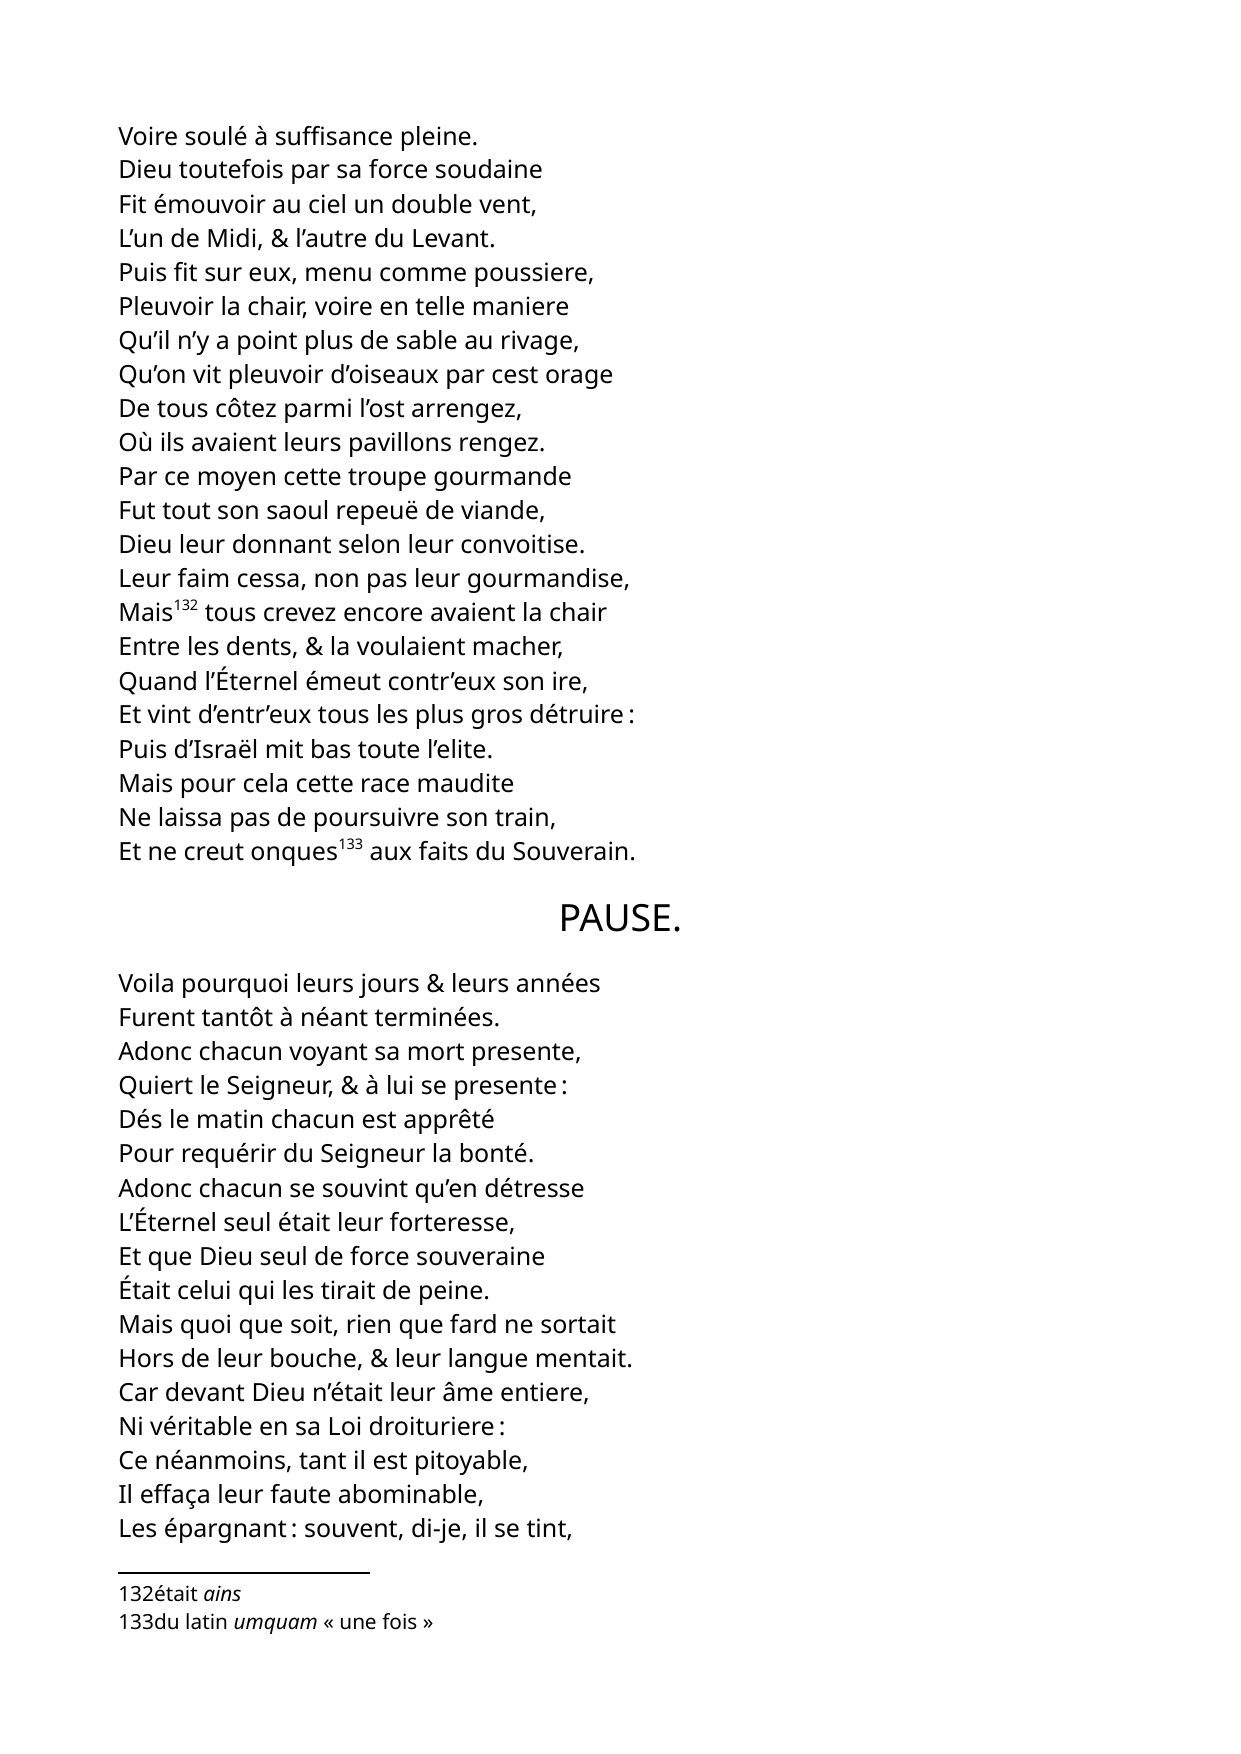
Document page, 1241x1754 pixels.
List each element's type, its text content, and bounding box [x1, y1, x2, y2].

text L’un de Midi, & l’autre du Levant. [118, 220, 1122, 254]
text Pleuvoir la chair, voire en telle maniere [118, 288, 1122, 322]
text Quiert le Seigneur, & à lui se presente : [118, 1068, 1122, 1102]
text PAUSE. [118, 891, 1122, 942]
text Où ils avaient leurs pavillons rengez. [118, 425, 1122, 459]
text Voila pourquoi leurs jours & leurs années [118, 966, 1122, 1000]
text Et ne creut onques aux faits du Souverain. [118, 833, 1122, 867]
text Mais tous crevez encore avaient la chair [118, 595, 1122, 629]
text De tous côtez parmi l’ost arrengez, [118, 391, 1122, 425]
text Hors de leur bouche, & leur langue mentait. [118, 1341, 1122, 1374]
text Puis d’Israël mit bas toute l’elite. [118, 731, 1122, 765]
text Voire soulé à suffisance pleine. [118, 118, 1122, 152]
text Mais pour cela cette race maudite [118, 765, 1122, 799]
text Les épargnant : souvent, di-je, il se tint, [118, 1511, 1122, 1545]
text Adonc chacun voyant sa mort presente, [118, 1034, 1122, 1068]
text Il effaça leur faute abominable, [118, 1477, 1122, 1511]
text Ni véritable en sa Loi droituriere : [118, 1409, 1122, 1443]
text Adonc chacun se souvint qu’en détresse [118, 1170, 1122, 1204]
text Ce néanmoins, tant il est pitoyable, [118, 1443, 1122, 1477]
text Fit émouvoir au ciel un double vent, [118, 186, 1122, 220]
text Dieu toutefois par sa force soudaine [118, 152, 1122, 186]
text Et vint d’entr’eux tous les plus gros détruire : [118, 697, 1122, 731]
text Car devant Dieu n’était leur âme entiere, [118, 1374, 1122, 1409]
text Était celui qui les tirait de peine. [118, 1272, 1122, 1306]
text Qu’on vit pleuvoir d’oiseaux par cest orage [118, 357, 1122, 391]
text Leur faim cessa, non pas leur gourmandise, [118, 561, 1122, 595]
text Dieu leur donnant selon leur convoitise. [118, 527, 1122, 561]
text L’Éternel seul était leur forteresse, [118, 1204, 1122, 1238]
text Mais quoi que soit, rien que fard ne sortait [118, 1306, 1122, 1341]
text était ains [118, 1579, 1122, 1607]
text Qu’il n’y a point plus de sable au rivage, [118, 322, 1122, 357]
text Dés le matin chacun est apprêté [118, 1102, 1122, 1136]
text Fut tout son saoul repeuë de viande, [118, 493, 1122, 527]
text Pour requérir du Seigneur la bonté. [118, 1136, 1122, 1170]
text du latin umquam « une fois » [118, 1607, 1122, 1636]
text Par ce moyen cette troupe gourmande [118, 459, 1122, 493]
text Quand l’Éternel émeut contr’eux son ire, [118, 663, 1122, 697]
text Ne laissa pas de poursuivre son train, [118, 799, 1122, 833]
text Entre les dents, & la voulaient macher, [118, 629, 1122, 663]
text Puis fit sur eux, menu comme poussiere, [118, 254, 1122, 288]
text Furent tantôt à néant terminées. [118, 1000, 1122, 1034]
text Et que Dieu seul de force souveraine [118, 1238, 1122, 1272]
